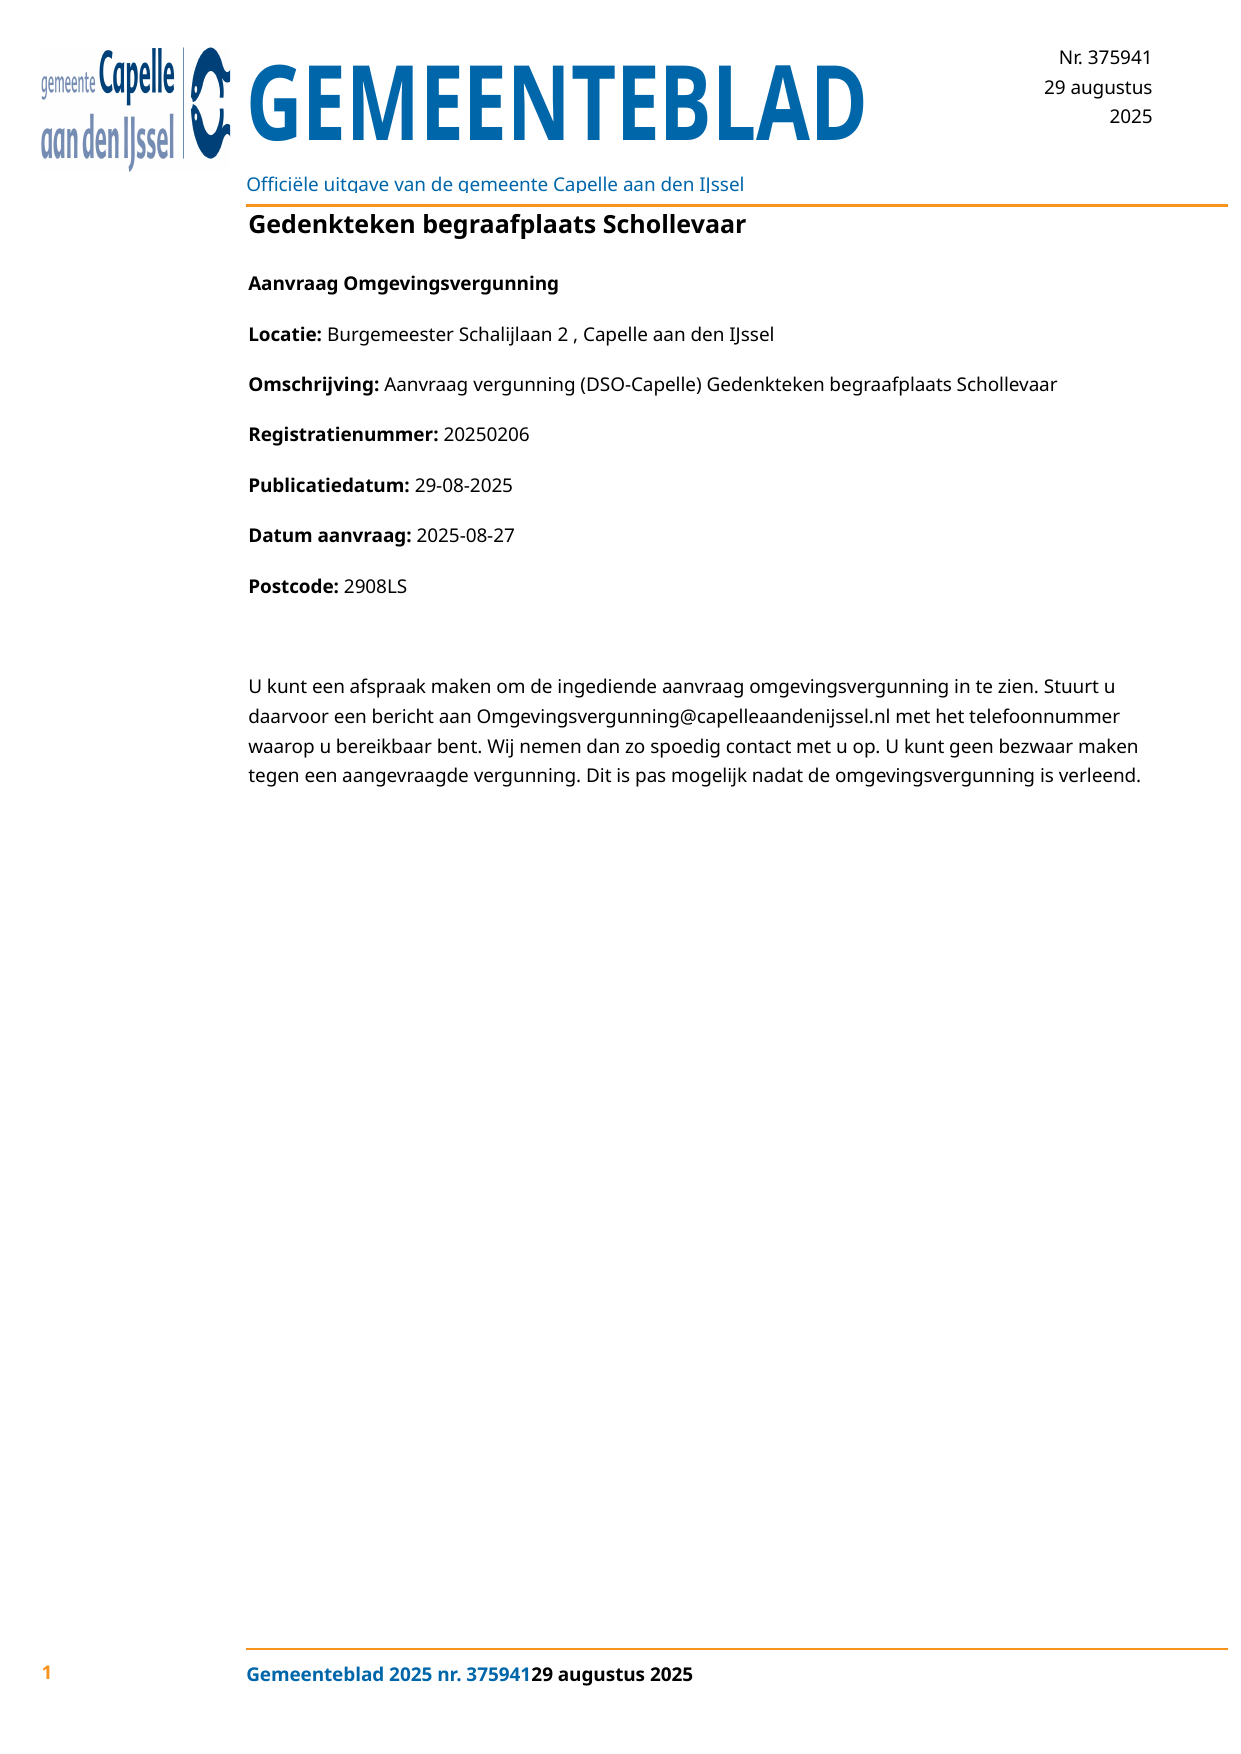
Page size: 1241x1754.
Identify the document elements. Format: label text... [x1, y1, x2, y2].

text Omschrijving: Aanvraag vergunning (DSO-Capelle) Gedenkteken begraafplaats Schollevaar [248, 371, 1152, 397]
text Locatie: Burgemeester Schalijlaan 2 , Capelle aan den IJssel [248, 321, 1152, 346]
picture [41, 47, 231, 172]
text Aanvraag Omgevingsvergunning [248, 270, 1152, 296]
text Datum aanvraag: 2025-08-27 [248, 522, 1152, 548]
text U kunt een afspraak maken om de ingediende aanvraag omgevingsvergunning in te zien. Stuurt u daarvoor een bericht aan Omgevingsvergunning@capelleaandenijssel.nl met het telefoonnummer waarop u bereikbaar bent. Wij nemen dan zo spoedig contact met u op. U kunt geen bezwaar maken tegen een aangevraagde vergunning. Dit is pas mogelijk nadat de omgevingsvergunning is verleend. [248, 674, 1152, 788]
text Registratienummer: 20250206 [248, 422, 1152, 447]
text Publicatiedatum: 29-08-2025 [248, 472, 1152, 498]
text Postcode: 2908LS [248, 573, 1152, 598]
text Gedenkteken begraafplaats Schollevaar [248, 207, 1152, 241]
